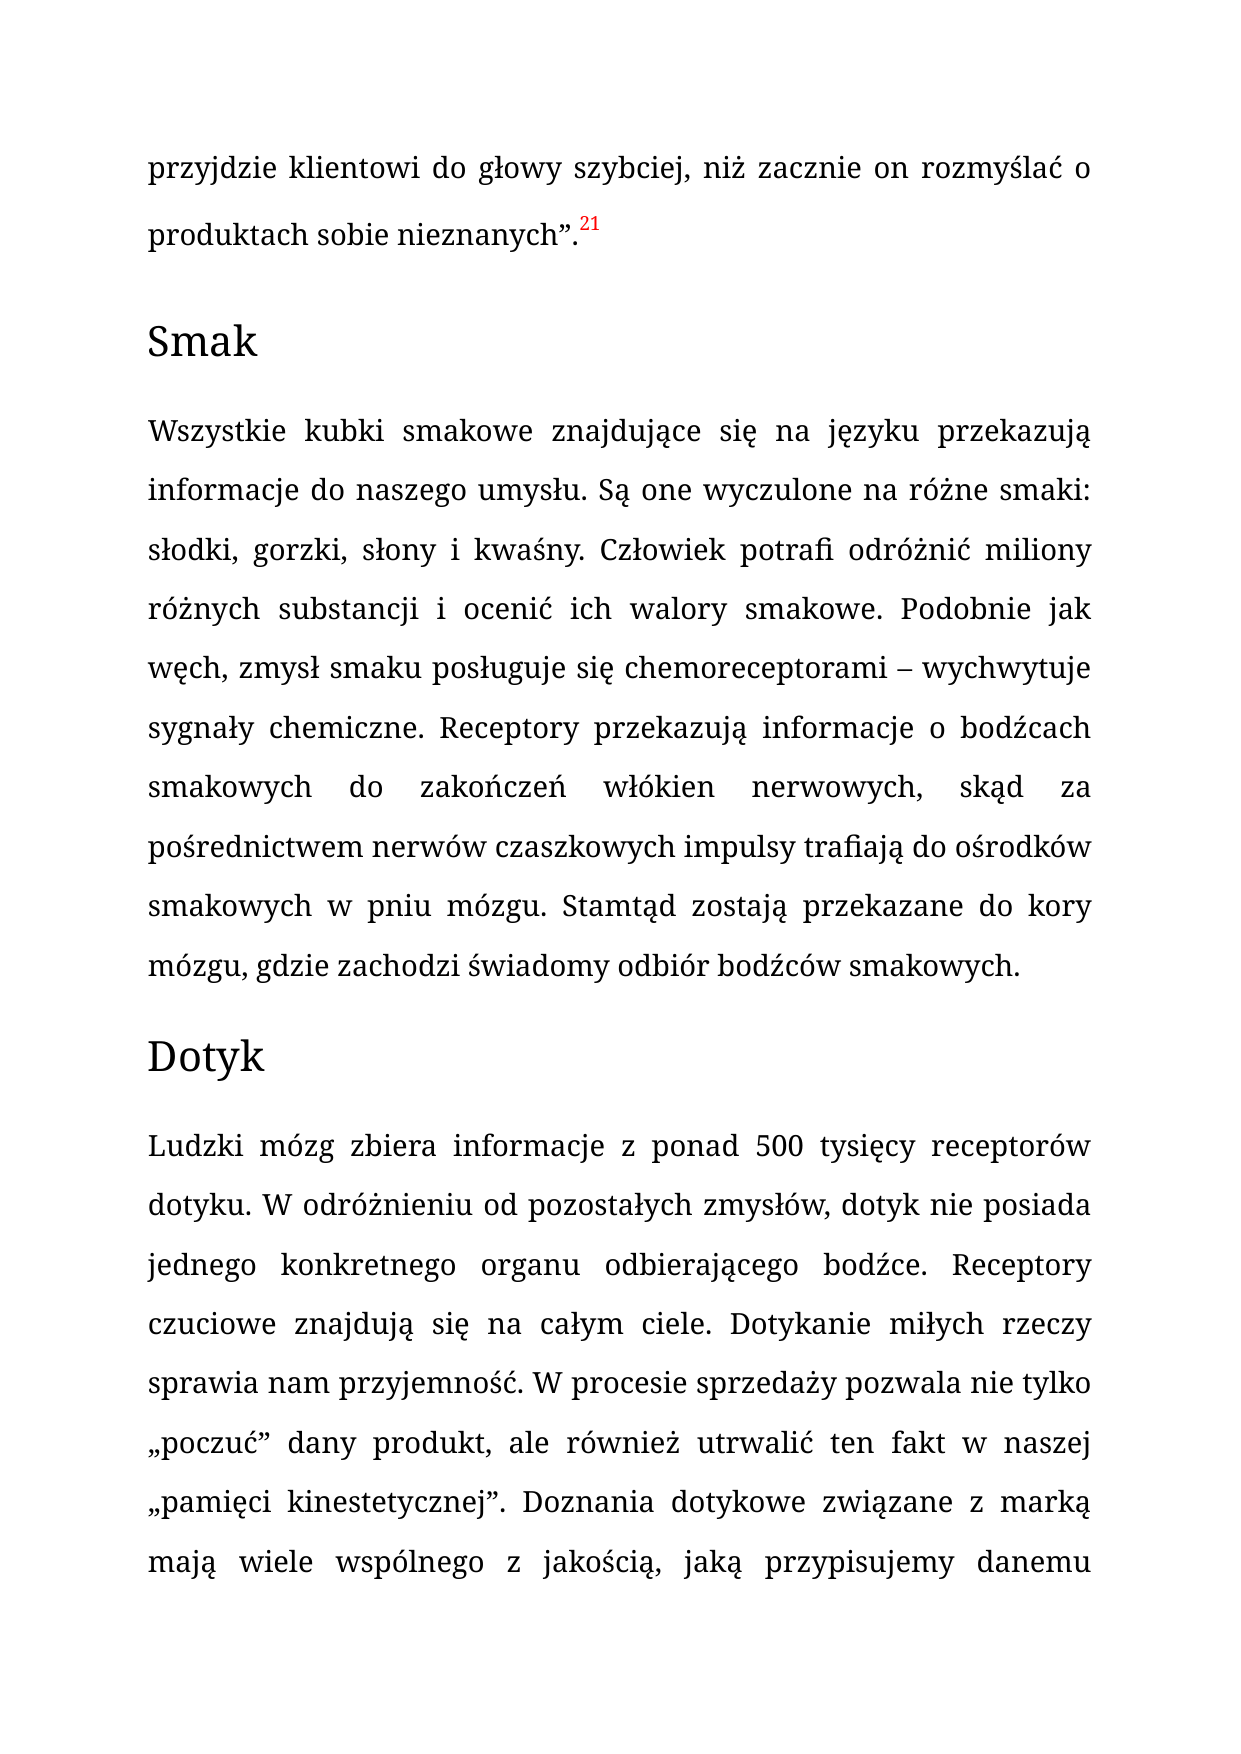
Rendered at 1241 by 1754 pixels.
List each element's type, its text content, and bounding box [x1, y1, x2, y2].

text Smak [148, 312, 1093, 369]
text Dotyk [148, 1027, 1093, 1084]
text Wszystkie kubki smakowe znajdujące się na języku przekazują informacje do naszego umysłu. Są one wyczulone na różne smaki: słodki, gorzki, słony i kwaśny. Człowiek potrafi odróżnić miliony różnych substancji i ocenić ich walory smakowe. Podobnie jak węch, zmysł smaku posługuje się chemoreceptorami – wychwytuje sygnały chemiczne. Receptory przekazują informacje o bodźcach smakowych do zakończeń włókien nerwowych, skąd za pośrednictwem nerwów czaszkowych impulsy trafiają do ośrodków smakowych w pniu mózgu. Stamtąd zostają przekazane do kory mózgu, gdzie zachodzi świadomy odbiór bodźców smakowych. [148, 410, 1093, 985]
text Ludzki mózg zbiera informacje z ponad 500 tysięcy receptorów dotyku. W odróżnieniu od pozostałych zmysłów, dotyk nie posiada jednego konkretnego organu odbierającego bodźce. Receptory czuciowe znajdują się na całym ciele. Dotykanie miłych rzeczy sprawia nam przyjemność. W procesie sprzedaży pozwala nie tylko „poczuć” dany produkt, ale również utrwalić ten fakt w naszej „pamięci kinestetycznej”. Doznania dotykowe związane z marką mają wiele wspólnego z jakością, jaką przypisujemy danemu [148, 1125, 1093, 1581]
text przyjdzie klientowi do głowy szybciej, niż zacznie on rozmyślać o produktach sobie nieznanych”.21 [148, 148, 1093, 255]
